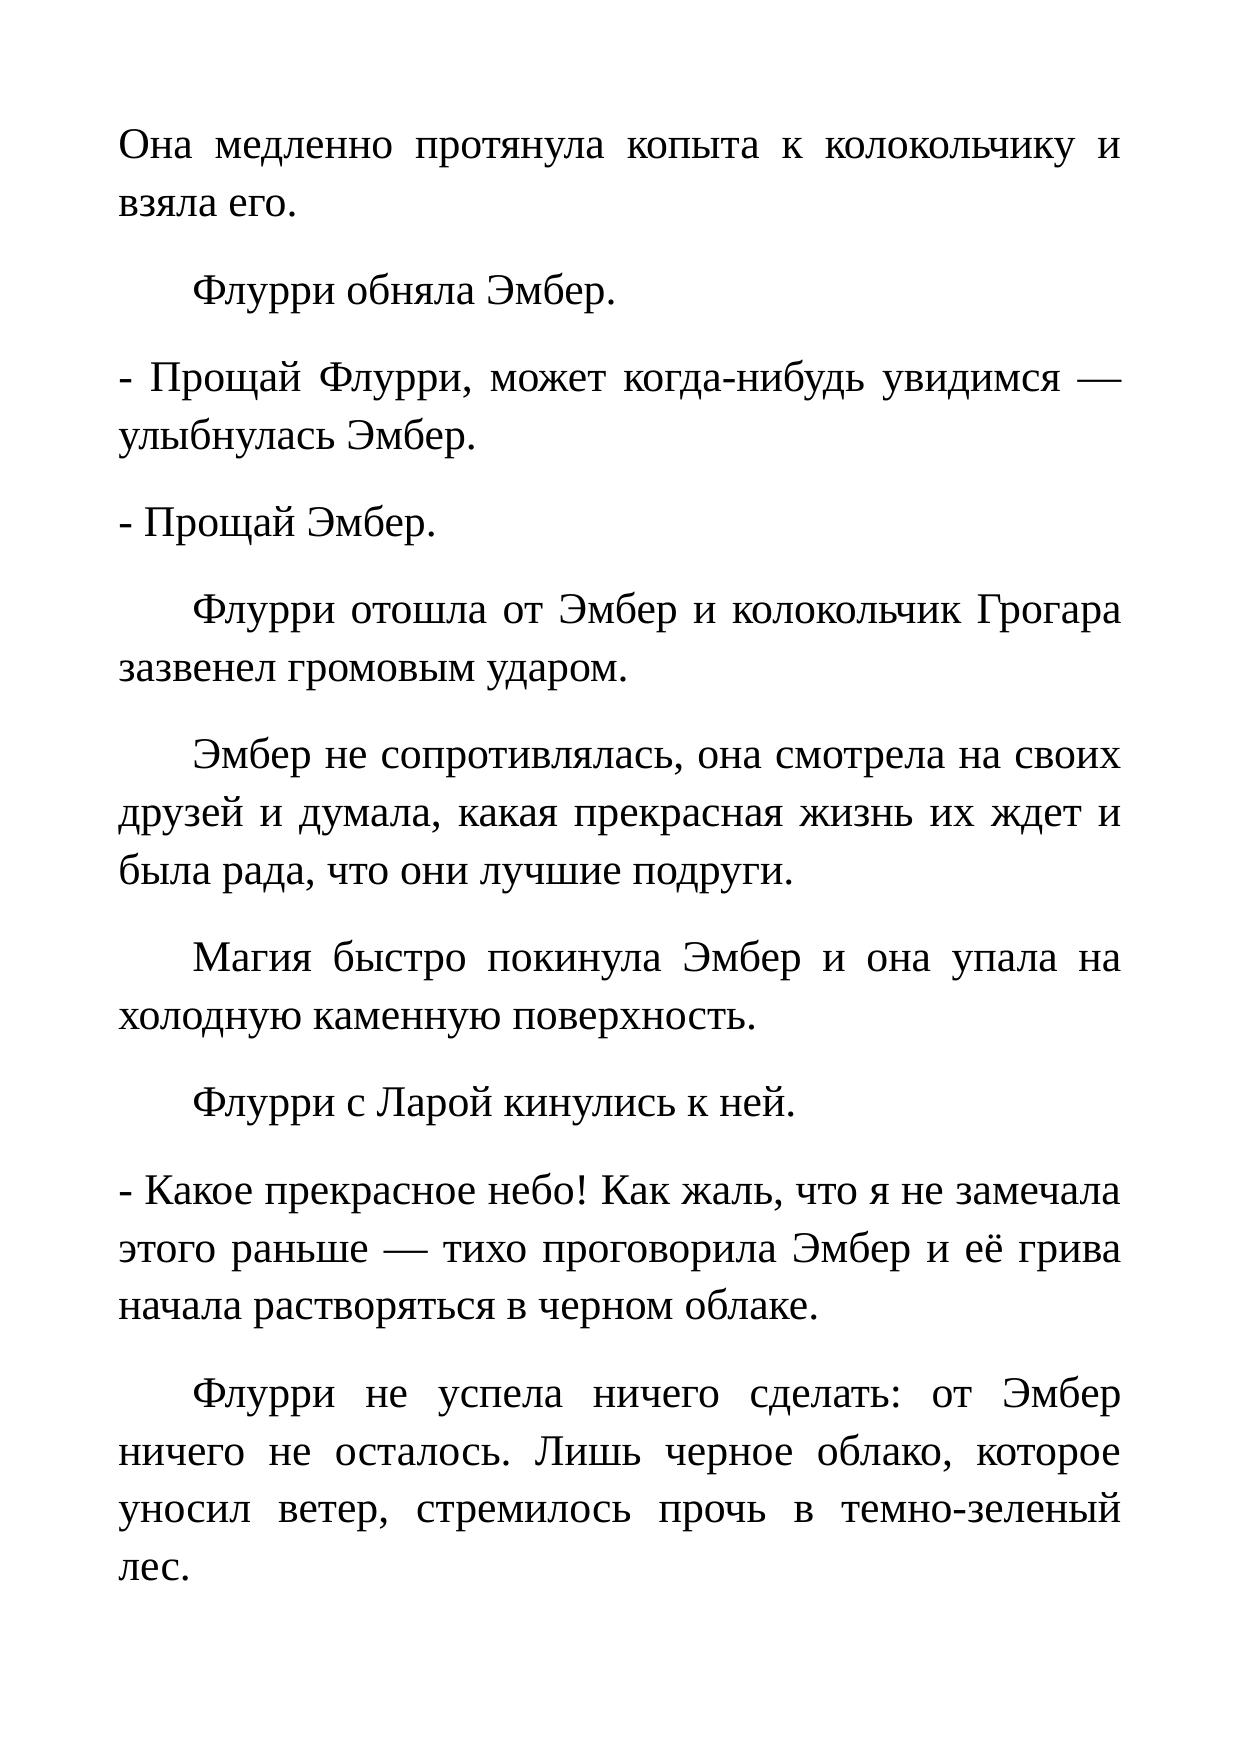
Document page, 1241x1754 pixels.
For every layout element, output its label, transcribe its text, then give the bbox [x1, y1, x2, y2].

text Флурри отошла от Эмбер и колокольчик Грогара зазвенел громовым ударом. [118, 583, 1122, 691]
text Эмбер не сопротивлялась, она смотрела на своих друзей и думала, какая прекрасная жизнь их ждет и была рада, что они лучшие подруги. [118, 728, 1122, 894]
text Она медленно протянула копыта к колокольчику и взяла его. [118, 118, 1122, 226]
text - Прощай Эмбер. [118, 496, 1122, 546]
text Магия быстро покинула Эмбер и она упала на холодную каменную поверхность. [118, 931, 1122, 1039]
text - Какое прекрасное небо! Как жаль, что я не замечала этого раньше — тихо проговорила Эмбер и её грива начала растворяться в черном облаке. [118, 1163, 1122, 1329]
text Флурри не успела ничего сделать: от Эмбер ничего не осталось. Лишь черное облако, которое уносил ветер, стремилось прочь в темно-зеленый лес. [118, 1366, 1122, 1590]
text - Прощай Флурри, может когда-нибудь увидимся — улыбнулась Эмбер. [118, 351, 1122, 459]
text Флурри обняла Эмбер. [118, 263, 1122, 313]
text Флурри с Ларой кинулись к ней. [118, 1076, 1122, 1126]
